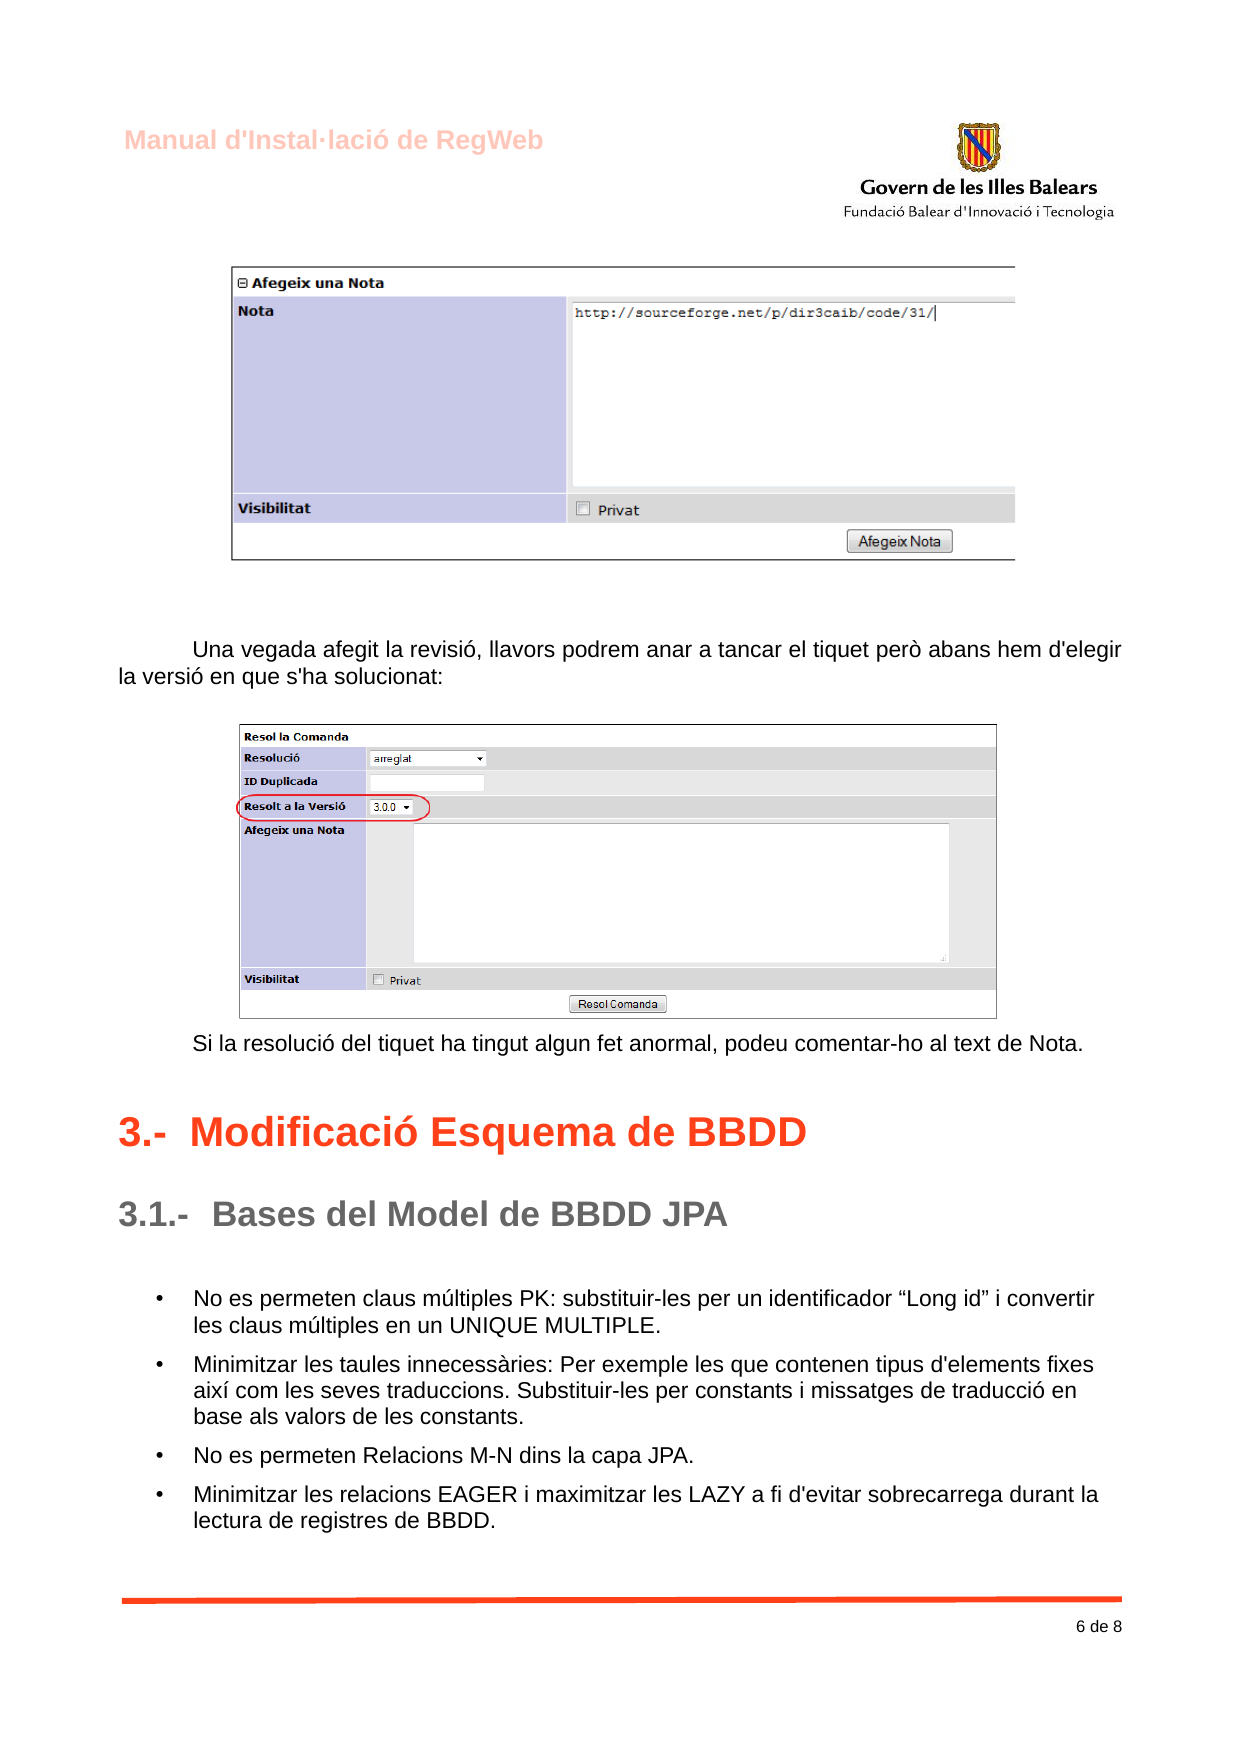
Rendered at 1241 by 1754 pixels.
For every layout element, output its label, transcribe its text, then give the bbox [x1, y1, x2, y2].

list Minimitzar les taules innecessàries: Per exemple les que contenen tipus d'elements fixes així com les seves traduccions. Substituir-les per constants i missatges de traducció en base als valors de les constants. [156, 1351, 1122, 1429]
picture [225, 260, 1015, 584]
list No es permeten claus múltiples PK: substituir-les per un identificador “Long id” i convertir les claus múltiples en un UNIQUE MULTIPLE. [156, 1285, 1122, 1338]
picture [232, 715, 1009, 1031]
subtitle Bases del Model de BBDD JPA [118, 1193, 1122, 1234]
list No es permeten Relacions M-N dins la capa JPA. [156, 1442, 1122, 1468]
text Si la resolució del tiquet ha tingut algun fet anormal, podeu comentar-ho al text de Nota. [118, 1031, 1122, 1056]
picture [840, 123, 1117, 220]
list Minimitzar les relacions EAGER i maximitzar les LAZY a fi d'evitar sobrecarrega durant la lectura de registres de BBDD. [156, 1481, 1122, 1534]
text Una vegada afegit la revisió, llavors podrem anar a tancar el tiquet però abans hem d'elegir la versió en que s'ha solucionat: [118, 636, 1122, 689]
subtitle Modificació Esquema de BBDD [118, 1108, 1122, 1156]
